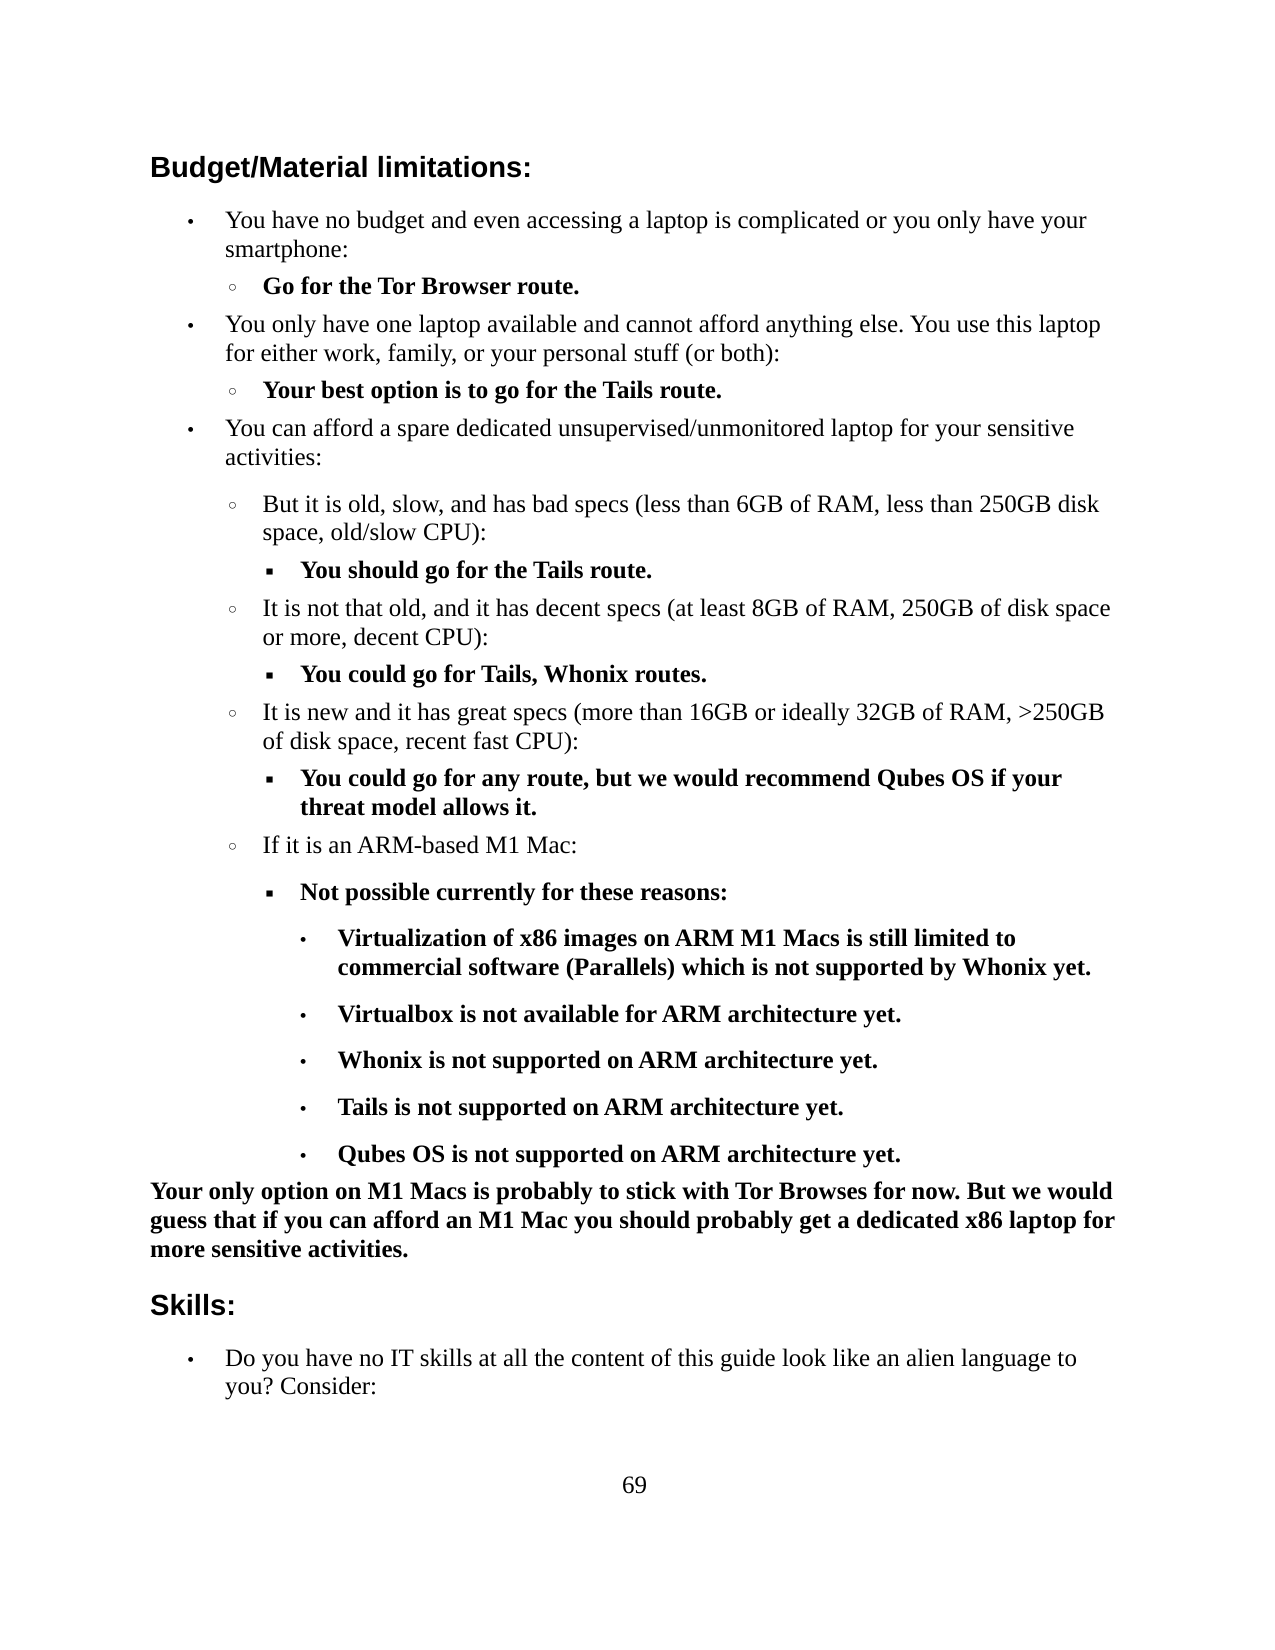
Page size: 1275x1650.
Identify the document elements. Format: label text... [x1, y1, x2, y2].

list Virtualization of x86 images on ARM M1 Macs is still limited to commercial software (Parallels) which is not supported by Whonix yet. [300, 923, 1125, 981]
list You could go for any route, but we would recommend Qubes OS if your threat model allows it. [262, 763, 1125, 821]
list If it is an ARM-based M1 Mac: [225, 830, 1125, 859]
list You should go for the Tails route. [262, 555, 1125, 584]
subtitle Budget/Material limitations: [150, 150, 1125, 183]
list You have no budget and even accessing a laptop is complicated or you only have your smartphone: [187, 205, 1125, 262]
text Your only option on M1 Macs is probably to stick with Tor Browses for now. But we would guess that if you can afford an M1 Mac you should probably get a dedicated x86 laptop for more sensitive activities. [150, 1176, 1125, 1263]
list Virtualbox is not available for ARM architecture yet. [300, 999, 1125, 1027]
list Not possible currently for these reasons: [262, 877, 1125, 905]
list It is not that old, and it has decent specs (at least 8GB of RAM, 250GB of disk space or more, decent CPU): [225, 593, 1125, 650]
list Qubes OS is not supported on ARM architecture yet. [300, 1139, 1125, 1167]
list It is new and it has great specs (more than 16GB or ideally 32GB of RAM, >250GB of disk space, recent fast CPU): [225, 697, 1125, 754]
list You could go for Tails, Whonix routes. [262, 659, 1125, 688]
list Whonix is not supported on ARM architecture yet. [300, 1045, 1125, 1074]
list You can afford a spare dedicated unsupervised/unmonitored laptop for your sensitive activities: [187, 413, 1125, 471]
list Go for the Tor Browser route. [225, 271, 1125, 300]
list Your best option is to go for the Tails route. [225, 376, 1125, 404]
list Do you have no IT skills at all the content of this guide look like an alien language to you? Consider: [187, 1343, 1125, 1400]
subtitle Skills: [150, 1288, 1125, 1321]
list Tails is not supported on ARM architecture yet. [300, 1092, 1125, 1121]
list But it is old, slow, and has bad specs (less than 6GB of RAM, less than 250GB disk space, old/slow CPU): [225, 489, 1125, 546]
list You only have one laptop available and cannot afford anything else. You use this laptop for either work, family, or your personal stuff (or both): [187, 309, 1125, 367]
